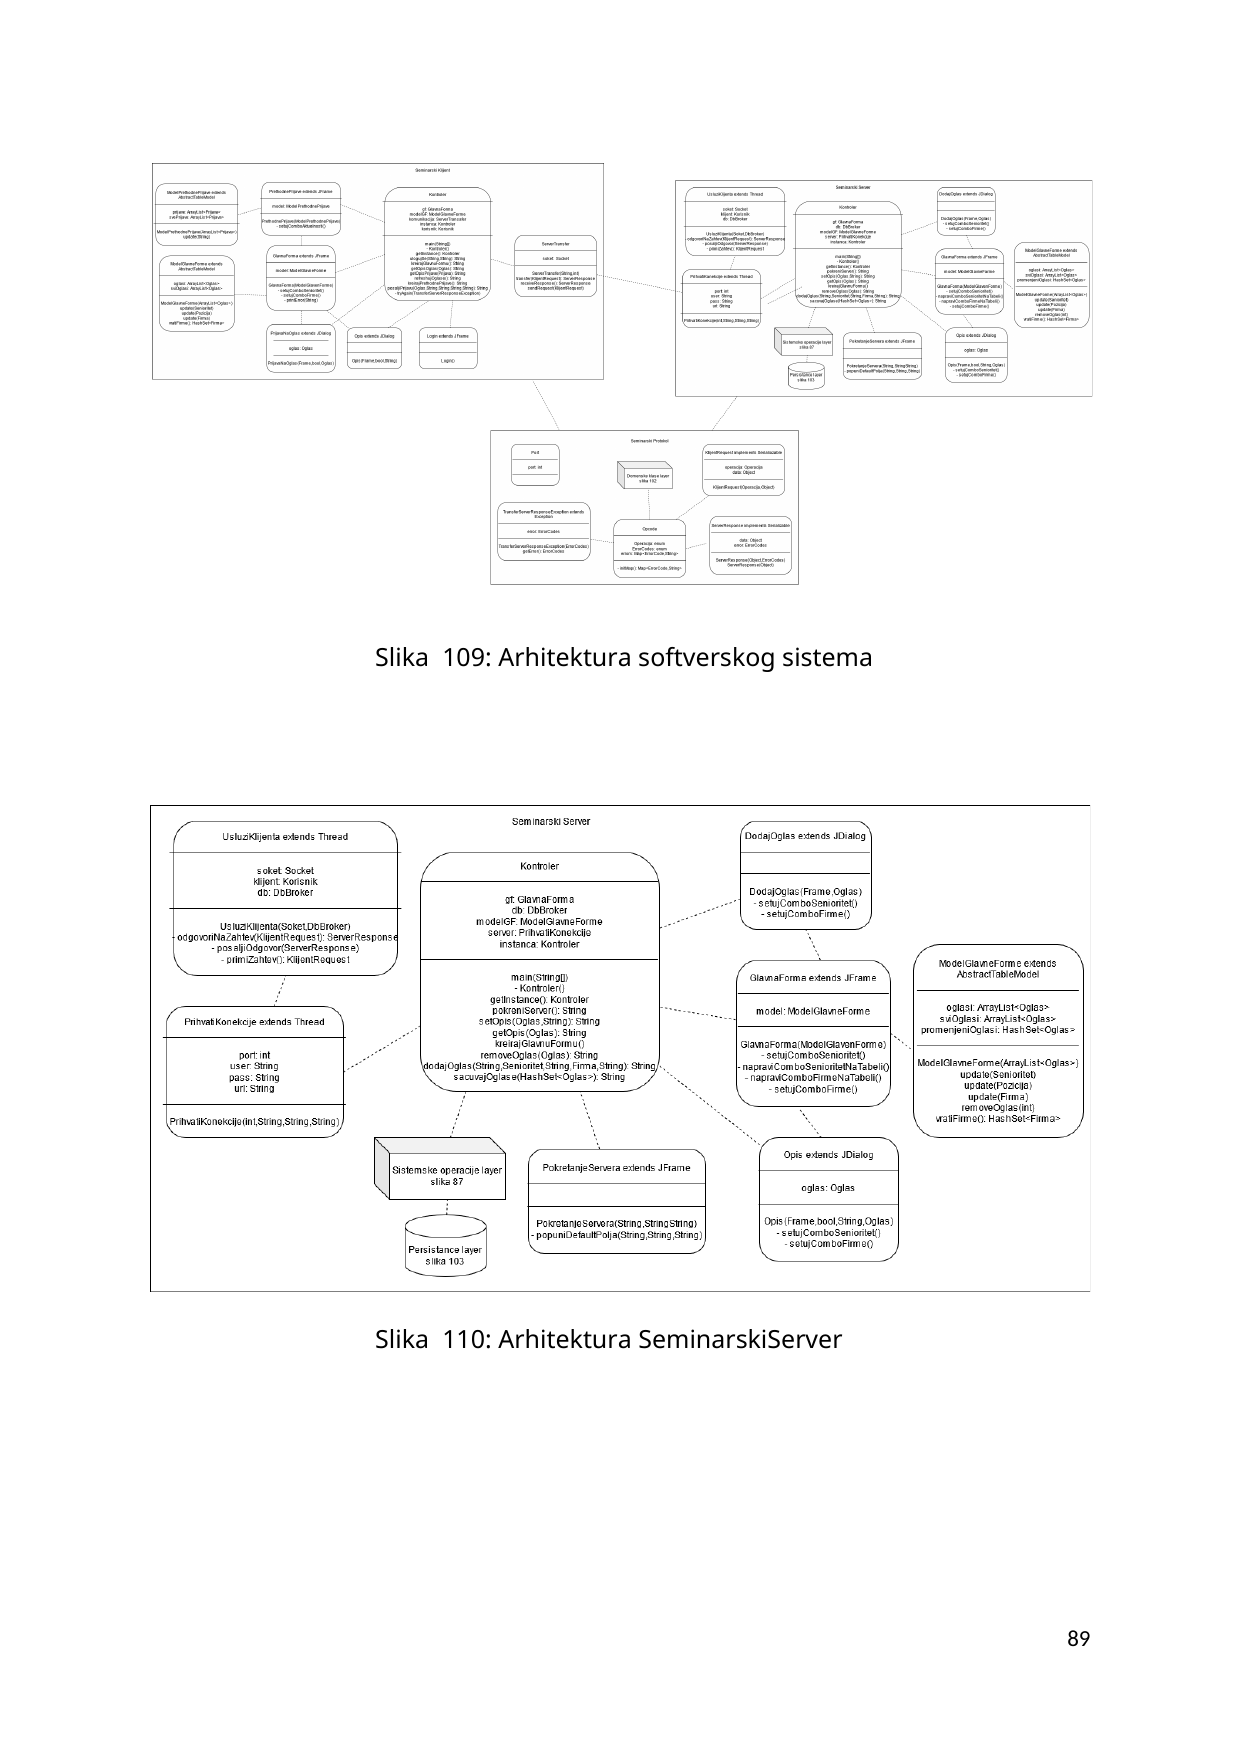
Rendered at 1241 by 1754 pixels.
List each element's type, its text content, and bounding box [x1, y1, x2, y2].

picture [150, 805, 1091, 1292]
picture [152, 163, 1093, 585]
text Slika 109: Arhitektura softverskog sistema [150, 639, 1090, 674]
text Slika 110: Arhitektura SeminarskiServer [150, 1292, 1090, 1356]
